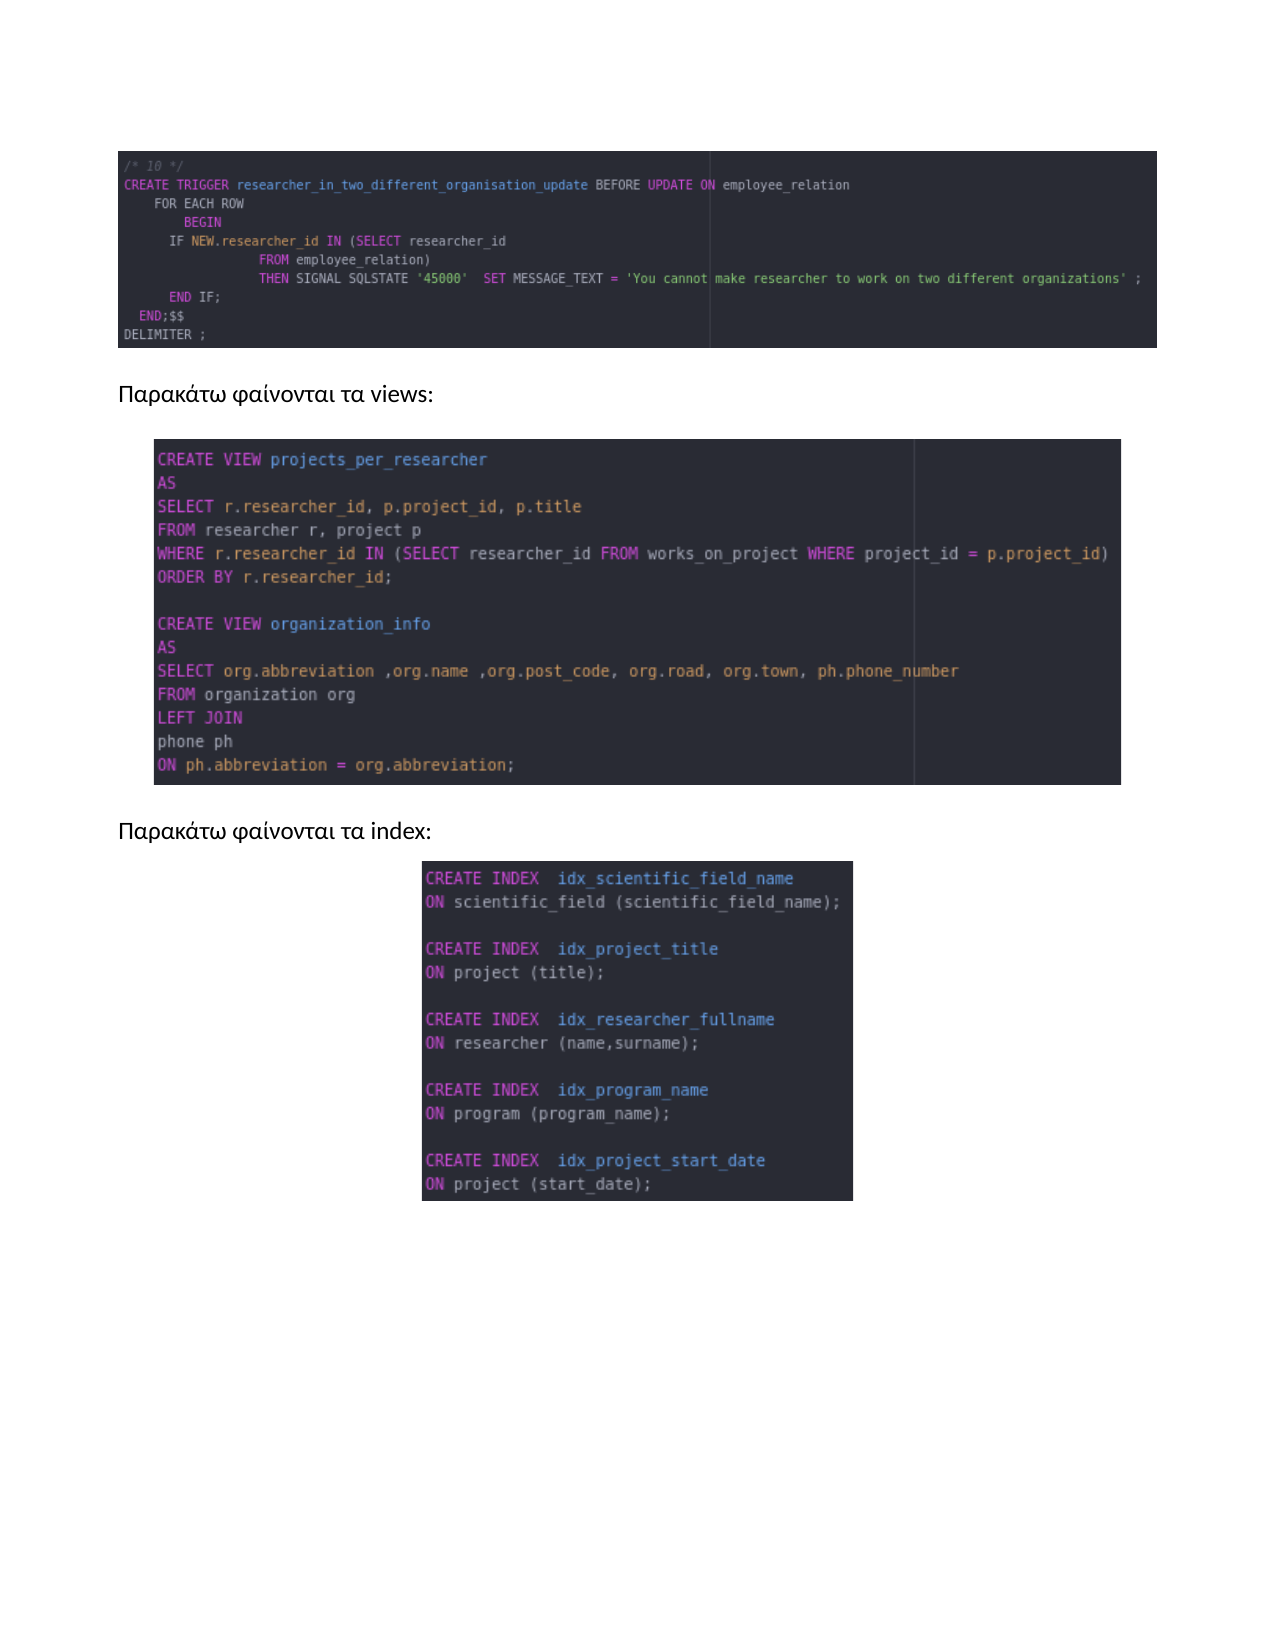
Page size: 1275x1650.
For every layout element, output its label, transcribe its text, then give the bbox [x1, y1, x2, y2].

picture [421, 861, 854, 1201]
text Παρακάτω φαίνονται τα views: [118, 378, 1157, 409]
picture [118, 151, 1157, 348]
picture [153, 439, 1122, 785]
text Παρακάτω φαίνονται τα index: [118, 815, 1157, 846]
